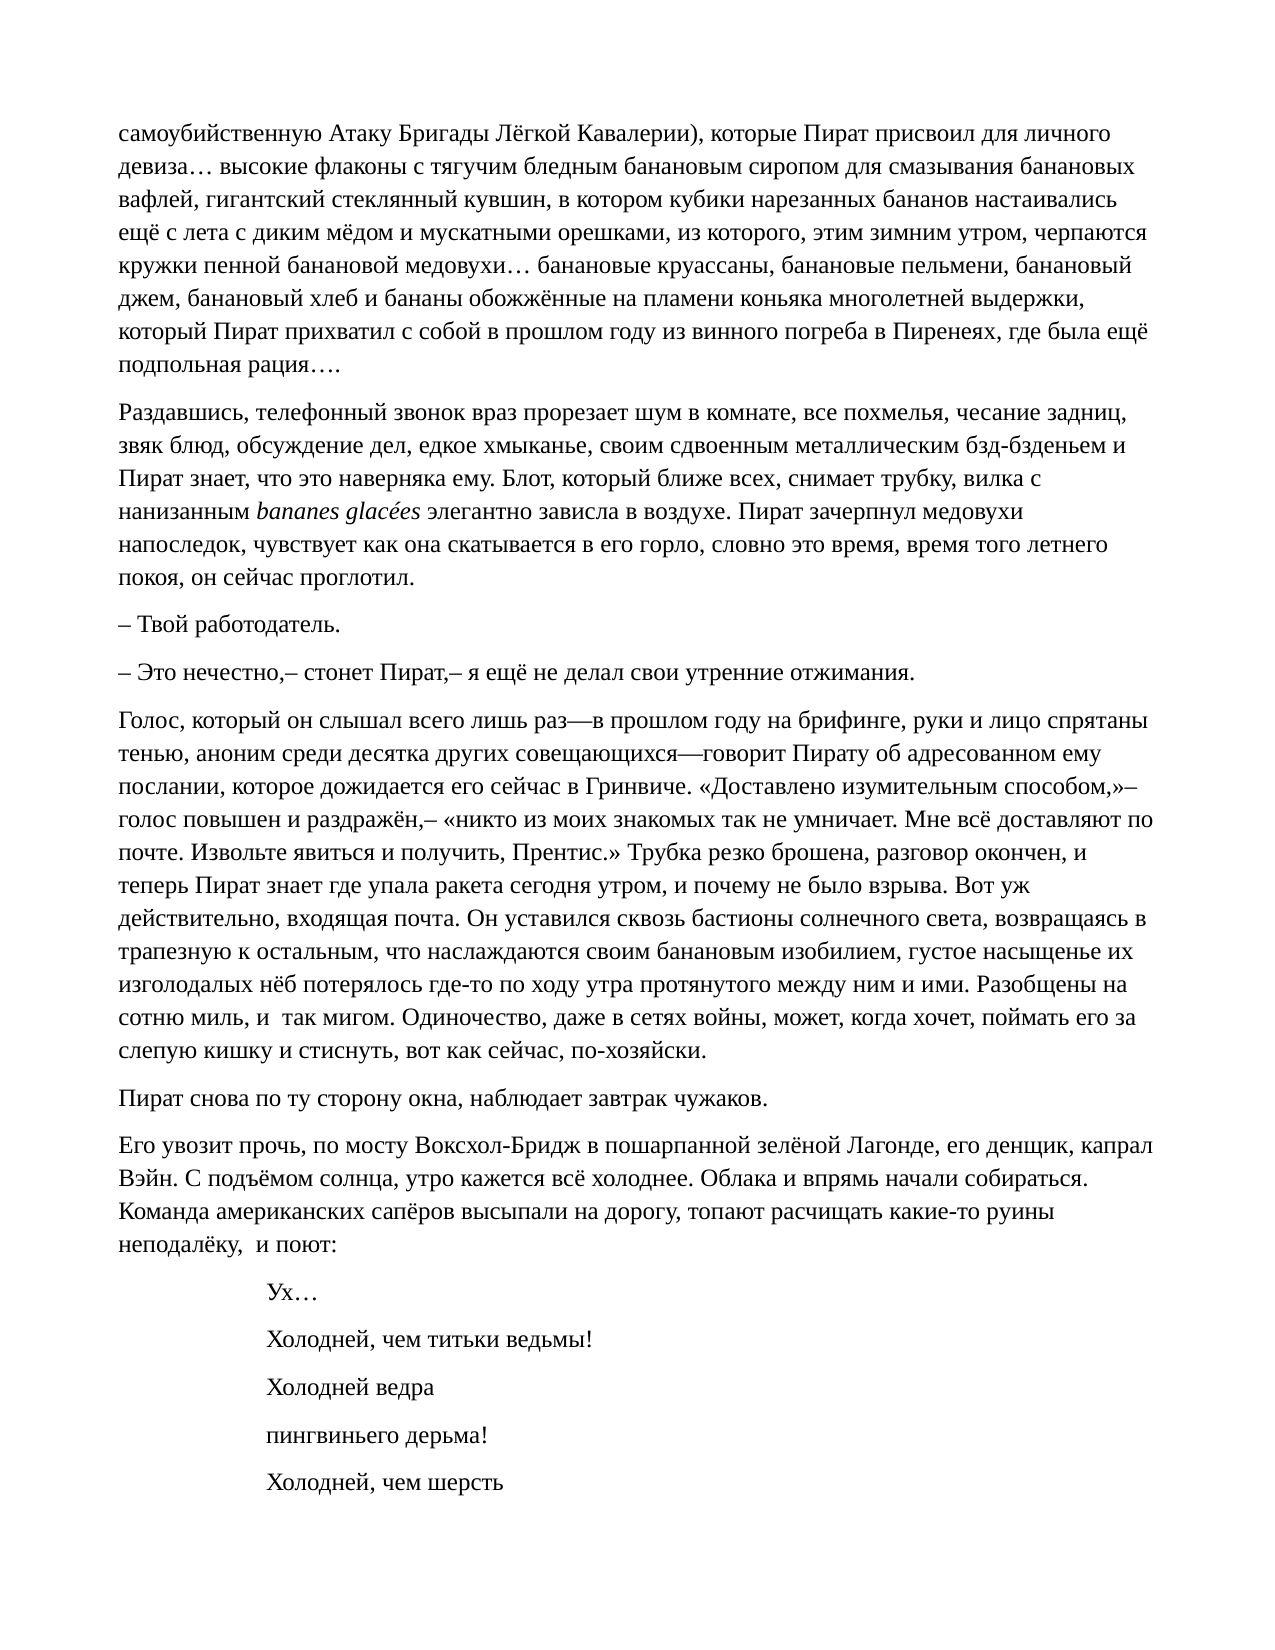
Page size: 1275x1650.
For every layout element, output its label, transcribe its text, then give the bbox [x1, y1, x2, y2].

text Раздавшись, телефонный звонок враз прорезает шум в комнате, все похмелья, чесание задниц, звяк блюд, обсуждение дел, едкое хмыканье, своим сдвоенным металлическим бзд-бзденьем и Пират знает, что это наверняка ему. Блот, который ближе всех, снимает трубку, вилка с нанизанным bananes glacées элегантно зависла в воздухе. Пират зачерпнул медовухи напоследок, чувствует как она скатывается в его горло, словно это время, время того летнего покоя, он сейчас проглотил. [118, 397, 1157, 591]
text – Твой работодатель. [118, 609, 1157, 638]
text Холодней, чем титьки ведьмы! [266, 1324, 1157, 1353]
text пингвиньего дерьма! [266, 1420, 1157, 1448]
text – Это нечестно,– стонет Пират,– я ещё не делал свои утренние отжимания. [118, 657, 1157, 686]
text Ух… [266, 1277, 1157, 1306]
text Его увозит прочь, по мосту Воксхол-Бридж в пошарпанной зелёной Лагонде, его денщик, капрал Вэйн. С подъёмом солнца, утро кажется всё холоднее. Облака и впрямь начали собираться. Команда американских сапёров высыпали на дорогу, топают расчищать какие-то руины неподалёку, и поют: [118, 1130, 1157, 1258]
text Пират снова по ту сторону окна, наблюдает завтрак чужаков. [118, 1083, 1157, 1111]
text Голос, который он слышал всего лишь раз—в прошлом году на брифинге, руки и лицо спрятаны тенью, аноним среди десятка других совещающихся—говорит Пирату об адресованном ему послании, которое дожидается его сейчас в Гринвиче. «Доставлено изумительным способом,»– голос повышен и раздражён,– «никто из моих знакомых так не умничает. Мне всё доставляют по почте. Извольте явиться и получить, Прентис.» Трубка резко брошена, разговор окончен, и теперь Пират знает где упала ракета сегодня утром, и почему не было взрыва. Вот уж действительно, входящая почта. Он уставился сквозь бастионы солнечного света, возвращаясь в трапезную к остальным, что наслаждаются своим банановым изобилием, густое насыщенье их изголодалых нёб потерялось где-то по ходу утра протянутого между ним и ими. Разобщены на сотню миль, и так мигом. Одиночество, даже в сетях войны, может, когда хочет, поймать его за слепую кишку и стиснуть, вот как сейчас, по-хозяйски. [118, 705, 1157, 1064]
text Холодней ведра [266, 1372, 1157, 1401]
text Холодней, чем шерсть [266, 1467, 1157, 1496]
text самоубийственную Атаку Бригады Лёгкой Кавалерии), которые Пират присвоил для личного девиза… высокие флаконы с тягучим бледным банановым сиропом для смазывания банановых вафлей, гигантский стеклянный кувшин, в котором кубики нарезанных бананов настаивались ещё с лета с диким мёдом и мускатными орешками, из которого, этим зимним утром, черпаются кружки пенной банановой медовухи… банановые круассаны, банановые пельмени, банановый джем, банановый хлеб и бананы обожжённые на пламени коньяка многолетней выдержки, который Пират прихватил с собой в прошлом году из винного погреба в Пиренеях, где была ещё подпольная рация…. [118, 118, 1157, 378]
